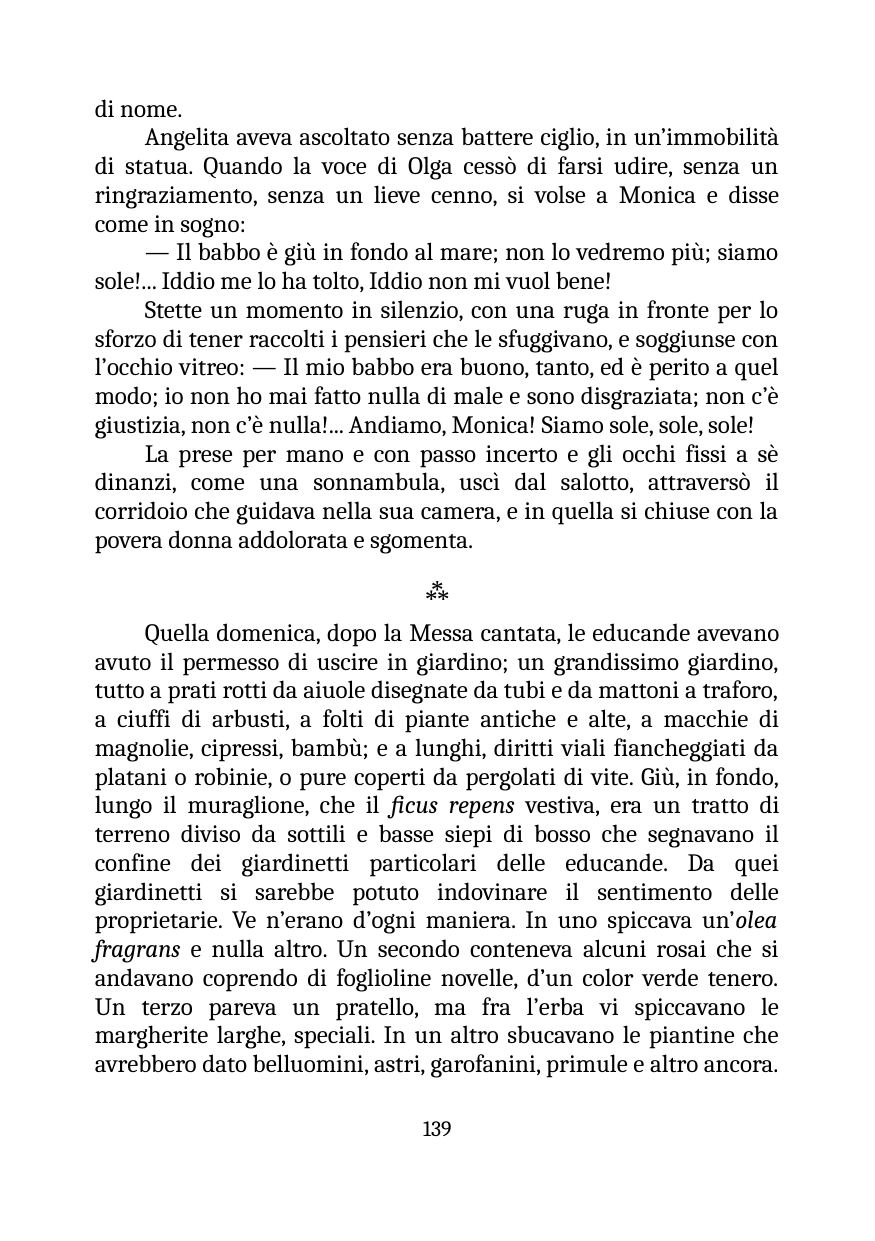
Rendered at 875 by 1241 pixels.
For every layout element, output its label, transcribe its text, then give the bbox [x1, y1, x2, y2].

text Stette un momento in silenzio, con una ruga in fronte per lo sforzo di tener raccolti i pensieri che le sfuggivano, e soggiunse con l’occhio vitreo: — Il mio babbo era buono, tanto, ed è perito a quel modo; io non ho mai fatto nulla di male e sono disgraziata; non c’è giustizia, non c’è nulla!... Andiamo, Monica! Siamo sole, sole, sole! [94, 296, 779, 439]
text Angelita aveva ascoltato senza battere ciglio, in un’immobilità di statua. Quando la voce di Olga cessò di farsi udire, senza un ringraziamento, senza un lieve cenno, si volse a Monica e disse come in sogno: [94, 123, 779, 238]
text La prese per mano e con passo incerto e gli occhi fissi a sè dinanzi, come una sonnambula, uscì dal salotto, attraversò il corridoio che guidava nella sua camera, e in quella si chiuse con la povera donna addolorata e sgomenta. [94, 439, 779, 554]
text ⁂ [94, 578, 779, 607]
text di nome. [94, 94, 779, 123]
text Quella domenica, dopo la Messa cantata, le educande avevano avuto il permesso di uscire in giardino; un grandissimo giardino, tutto a prati rotti da aiuole disegnate da tubi e da mattoni a traforo, a ciuffi di arbusti, a folti di piante antiche e alte, a macchie di magnolie, cipressi, bambù; e a lunghi, diritti viali fiancheggiati da platani o robinie, o pure coperti da pergolati di vite. Giù, in fondo, lungo il muraglione, che il ficus repens vestiva, era un tratto di terreno diviso da sottili e basse siepi di bosso che segnavano il confine dei giardinetti particolari delle educande. Da quei giardinetti si sarebbe potuto indovinare il sentimento delle proprietarie. Ve n’erano d’ogni maniera. In uno spiccava un’olea fragrans e nulla altro. Un secondo conteneva alcuni rosai che si andavano coprendo di foglioline novelle, d’un color verde tenero. Un terzo pareva un pratello, ma fra l’erba vi spiccavano le margherite larghe, speciali. In un altro sbucavano le piantine che avrebbero dato belluomini, astri, garofanini, primule e altro ancora. [94, 619, 779, 1079]
text — Il babbo è giù in fondo al mare; non lo vedremo più; siamo sole!... Iddio me lo ha tolto, Iddio non mi vuol bene! [94, 238, 779, 296]
